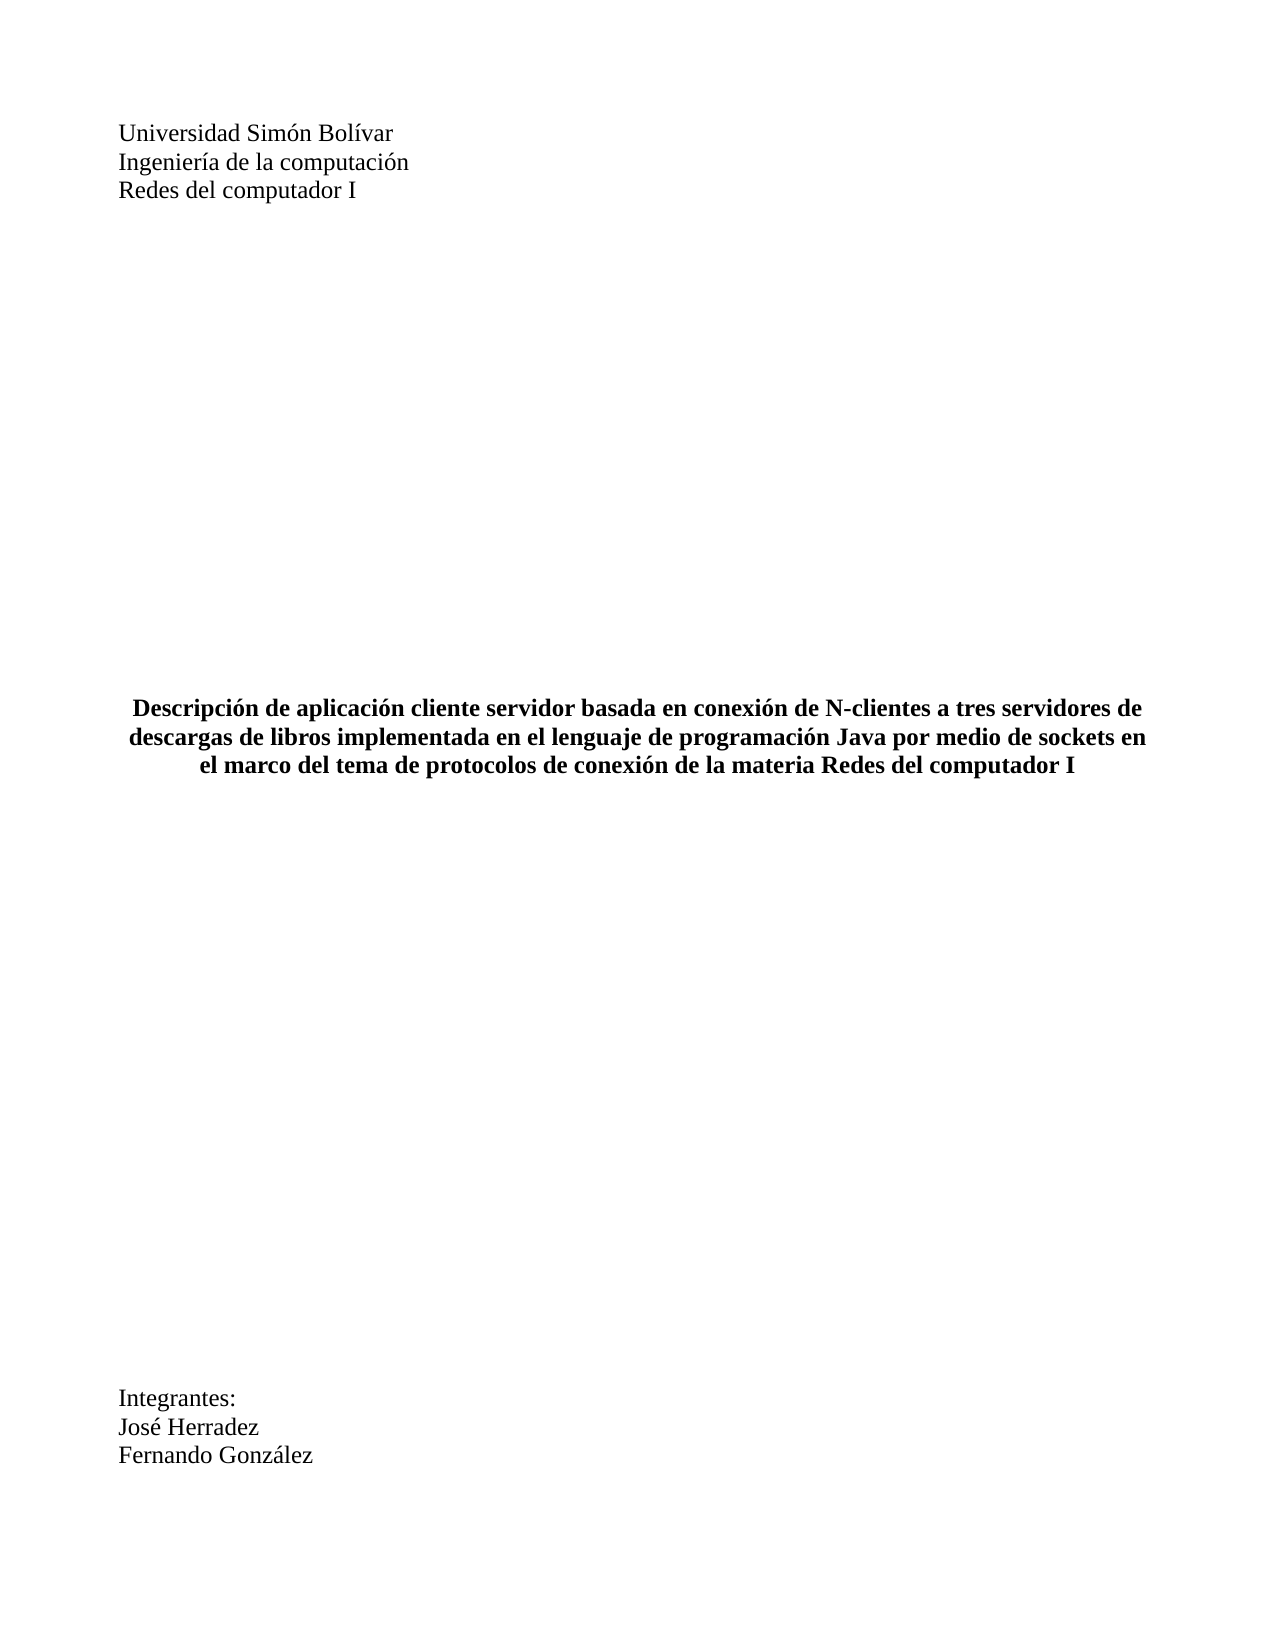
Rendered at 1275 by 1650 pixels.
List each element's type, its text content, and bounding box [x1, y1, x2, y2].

text Redes del computador I [118, 176, 1157, 204]
text Descripción de aplicación cliente servidor basada en conexión de N-clientes a tres servidores de descargas de libros implementada en el lenguaje de programación Java por medio de sockets en el marco del tema de protocolos de conexión de la materia Redes del computador I [118, 693, 1157, 779]
text José Herradez [118, 1412, 1157, 1441]
text Ingeniería de la computación [118, 147, 1157, 176]
text Fernando González [118, 1441, 1157, 1469]
text Integrantes: [118, 1383, 1157, 1412]
text Universidad Simón Bolívar [118, 118, 1157, 147]
